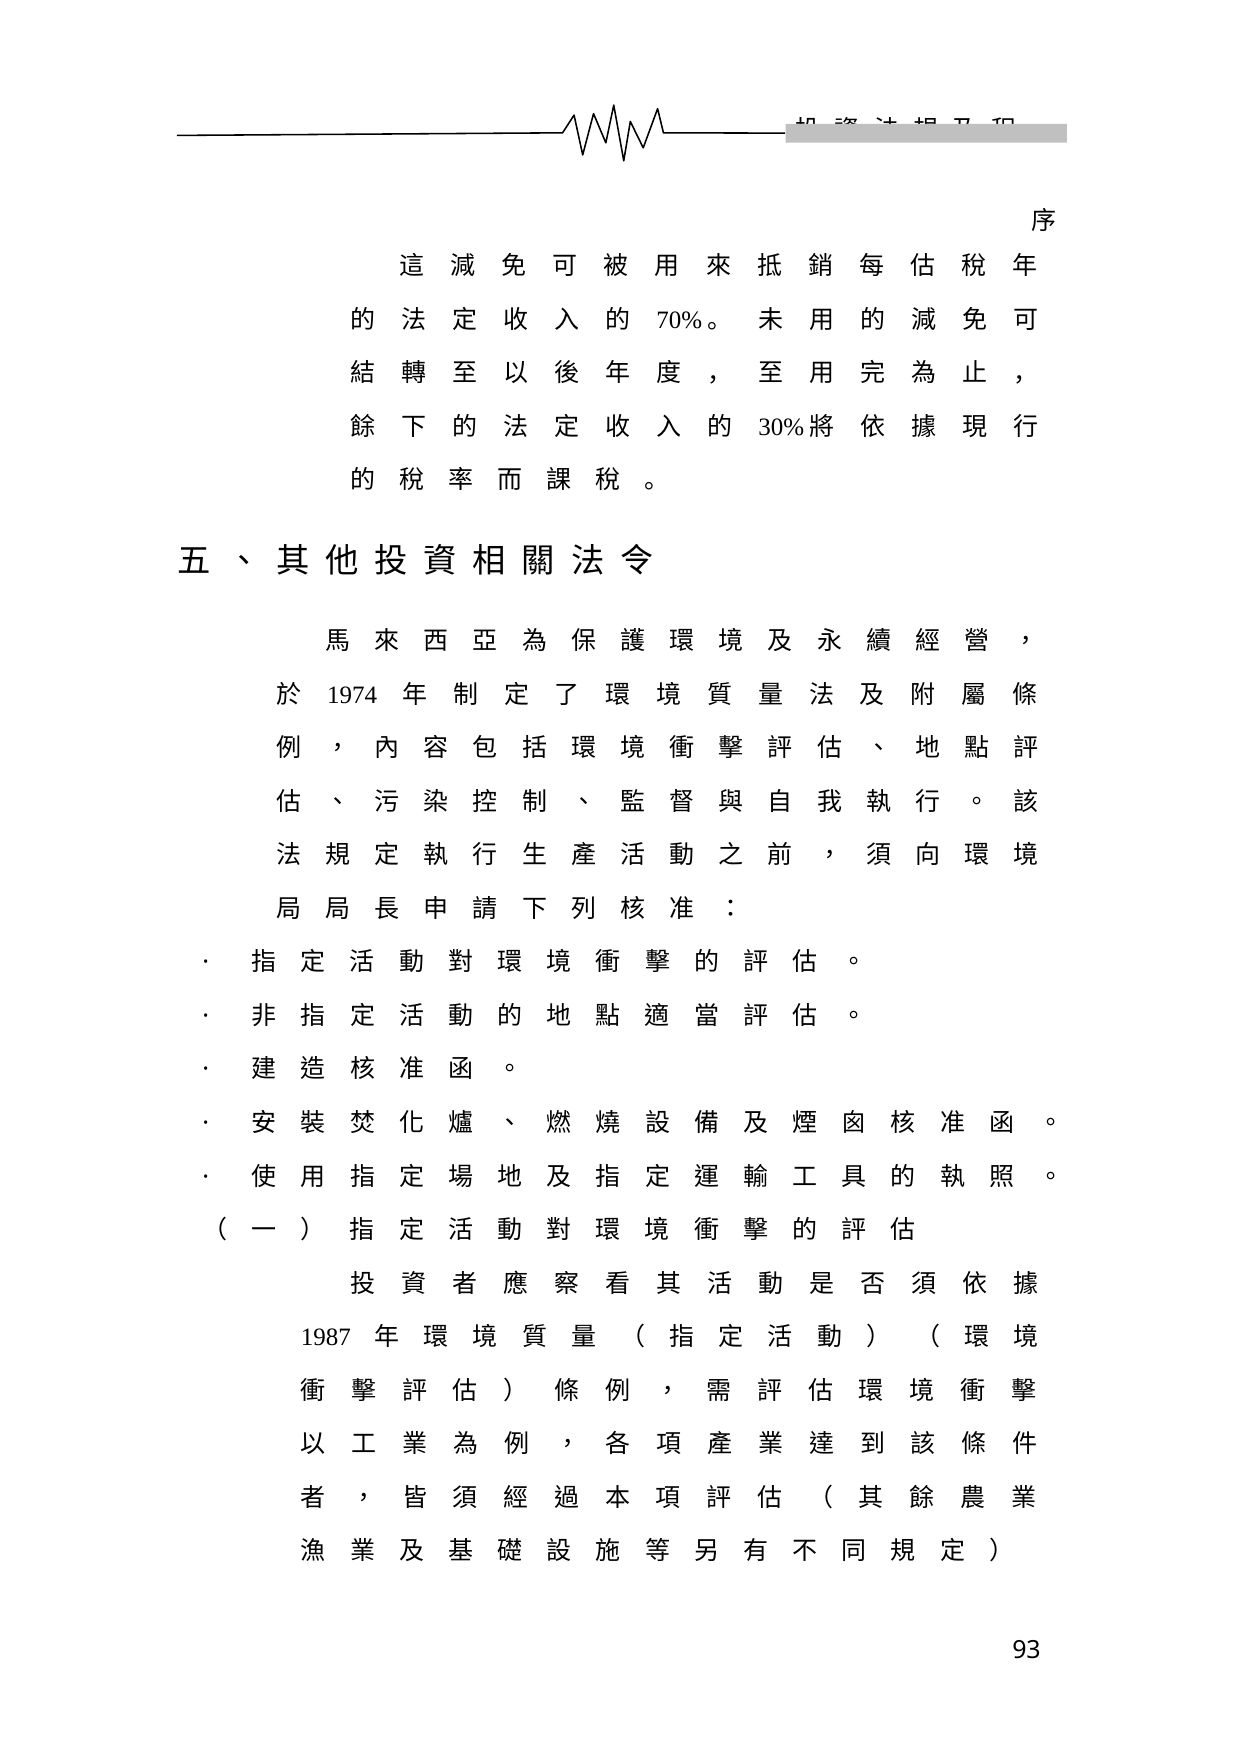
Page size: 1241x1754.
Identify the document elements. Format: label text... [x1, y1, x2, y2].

text ․ 安裝焚化爐、燃燒設備及煙囪核准函。 [202, 1094, 1063, 1147]
text ․ 建造核准函。 [202, 1040, 1063, 1094]
text ․ 使用指定場地及指定運輸工具的執照。 [202, 1147, 1063, 1201]
text 馬來西亞為保護環境及永續經營，於1974年制定了環境質量法及附屬條例，內容包括環境衝擊評估、地點評估、污染控制、監督與自我執行。該法規定執行生產活動之前，須向環境局局長申請下列核准： [256, 612, 1063, 933]
text ․ 非指定活動的地點適當評估。 [202, 987, 1063, 1040]
text 投資者應察看其活動是否須依據1987年環境質量（指定活動）（環境衝擊評估）條例，需評估環境衝擊，以工業為例，各項產業達到該條件者，皆須經過本項評估（其餘農業、漁業及基礎設施等另有不同規定） [276, 1254, 1063, 1576]
text 五、其他投資相關法令 [178, 532, 1063, 585]
text （一）指定活動對環境衝擊的評估 [202, 1201, 1063, 1254]
text 這減免可被用來抵銷每估稅年的法定收入的70%。未用的減免可結轉至以後年度，至用完為止，餘下的法定收入的30%將依據現行的稅率而課稅。 [325, 237, 1063, 505]
text ․ 指定活動對環境衝擊的評估。 [202, 933, 1063, 987]
